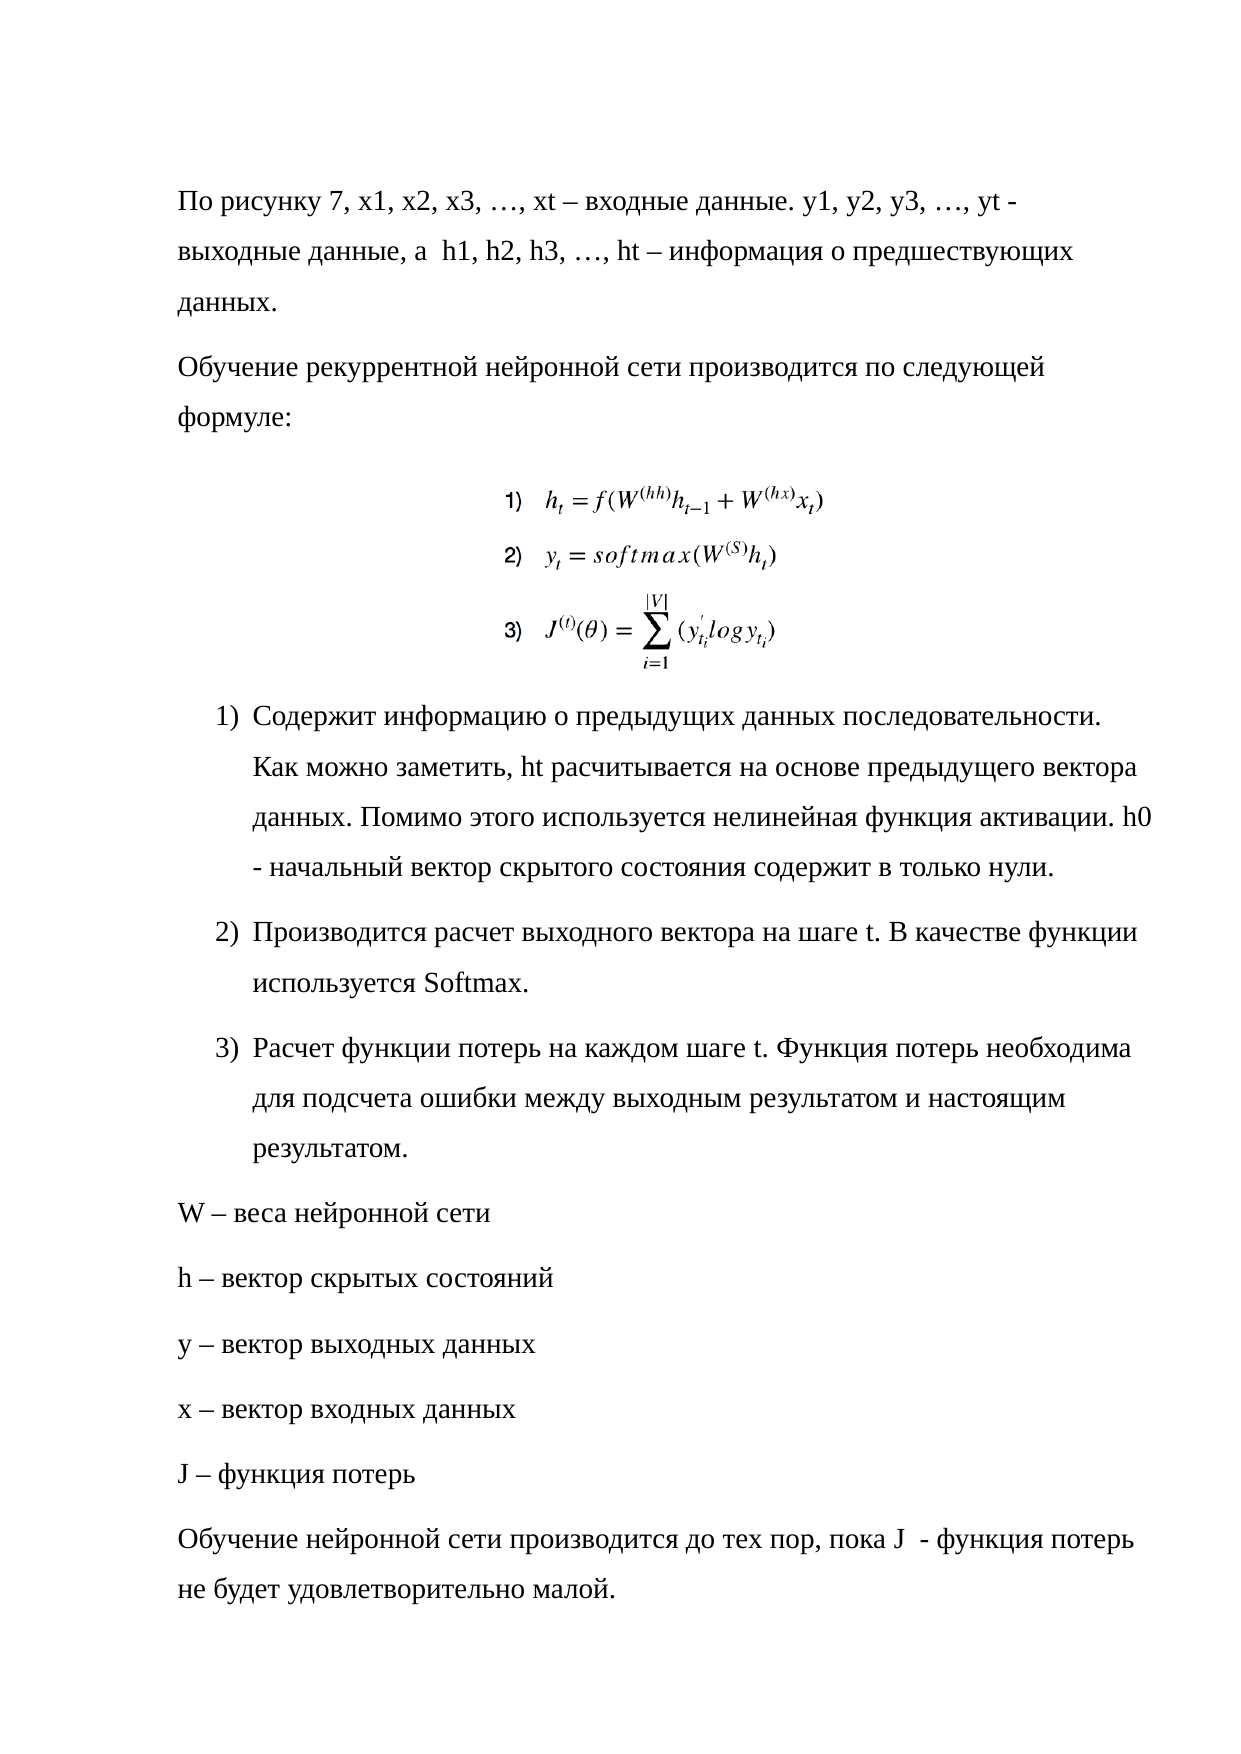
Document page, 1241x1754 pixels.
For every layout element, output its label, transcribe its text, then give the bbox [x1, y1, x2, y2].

text x – вектор входных данных [177, 1391, 1152, 1424]
text W – веса нейронной сети [177, 1196, 1152, 1229]
text Обучение нейронной сети производится до тех пор, пока J - функция потерь не будет удовлетворительно малой. [177, 1521, 1152, 1605]
text h – вектор скрытых состояний [177, 1261, 1152, 1294]
text По рисунку 7, x1, x2, x3, …, xt – входные данные. y1, y2, y3, …, yt - выходные данные, а h1, h2, h3, …, ht – информация о предшествующих данных. [177, 183, 1152, 317]
text y – вектор выходных данных [177, 1326, 1152, 1359]
text J – функция потерь [177, 1456, 1152, 1489]
picture [132, 464, 1196, 682]
list Содержит информацию о предыдущих данных последовательности. Как можно заметить, ht расчитывается на основе предыдущего вектора данных. Помимо этого используется нелинейная функция активации. h0 - начальный вектор скрытого состояния содержит в только нули. [215, 682, 1152, 883]
text Обучение рекуррентной нейронной сети производится по следующей формуле: [177, 349, 1152, 433]
list Расчет функции потерь на каждом шаге t. Функция потерь необходима для подсчета ошибки между выходным результатом и настоящим результатом. [215, 1030, 1152, 1164]
list Производится расчет выходного вектора на шаге t. В качестве функции используется Softmax. [215, 914, 1152, 998]
